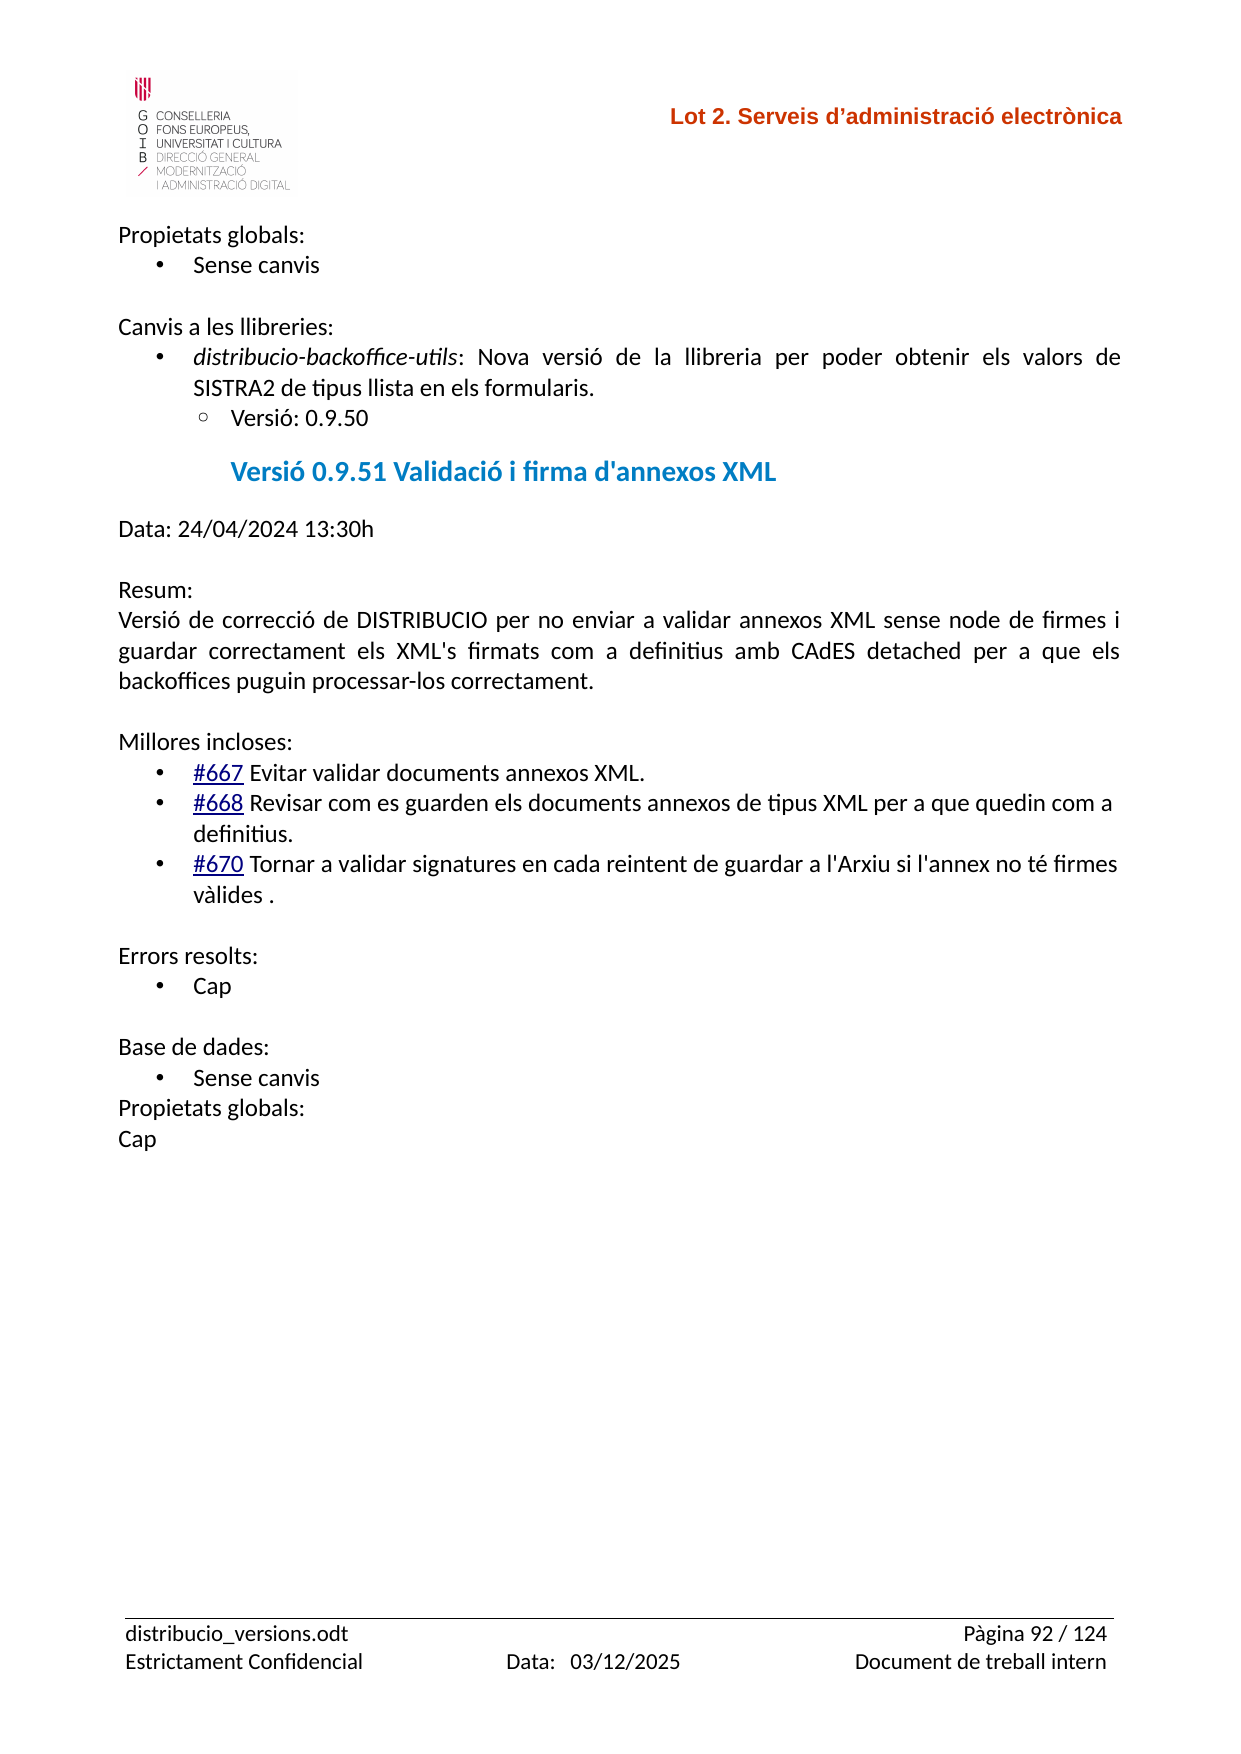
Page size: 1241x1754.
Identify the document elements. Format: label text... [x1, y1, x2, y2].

list #668 Revisar com es guarden els documents annexos de tipus XML per a que quedin com a definitius. [156, 787, 1122, 848]
text Canvis a les llibreries: [118, 311, 1122, 341]
text Resum: [118, 574, 1122, 604]
text Base de dades: [118, 1032, 1122, 1062]
text Cap [118, 1123, 1122, 1154]
text Millores incloses: [118, 726, 1122, 757]
list #667 Evitar validar documents annexos XML. [156, 757, 1122, 787]
list #670 Tornar a validar signatures en cada reintent de guardar a l'Arxiu si l'annex no té firmes vàlides . [156, 848, 1122, 909]
text Data: 24/04/2024 13:30h [118, 513, 1122, 543]
text Errors resolts: [118, 940, 1122, 971]
list Sense canvis [156, 250, 1122, 280]
picture [126, 70, 299, 197]
subtitle Versió 0.9.51 Validació i firma d'annexos XML [153, 453, 1122, 489]
list distribucio-backoffice-utils: Nova versió de la llibreria per poder obtenir els valors de SISTRA2 de tipus llista en els formularis. [156, 341, 1122, 402]
list Cap [156, 971, 1122, 1001]
text Versió de correcció de DISTRIBUCIO per no enviar a validar annexos XML sense node de firmes i guardar correctament els XML's firmats com a definitius amb CAdES detached per a que els backoffices puguin processar-los correctament. [118, 604, 1122, 696]
text Propietats globals: [118, 1093, 1122, 1123]
text Propietats globals: [118, 219, 1122, 250]
list Versió: 0.9.50 [193, 402, 1122, 433]
list Sense canvis [156, 1062, 1122, 1093]
